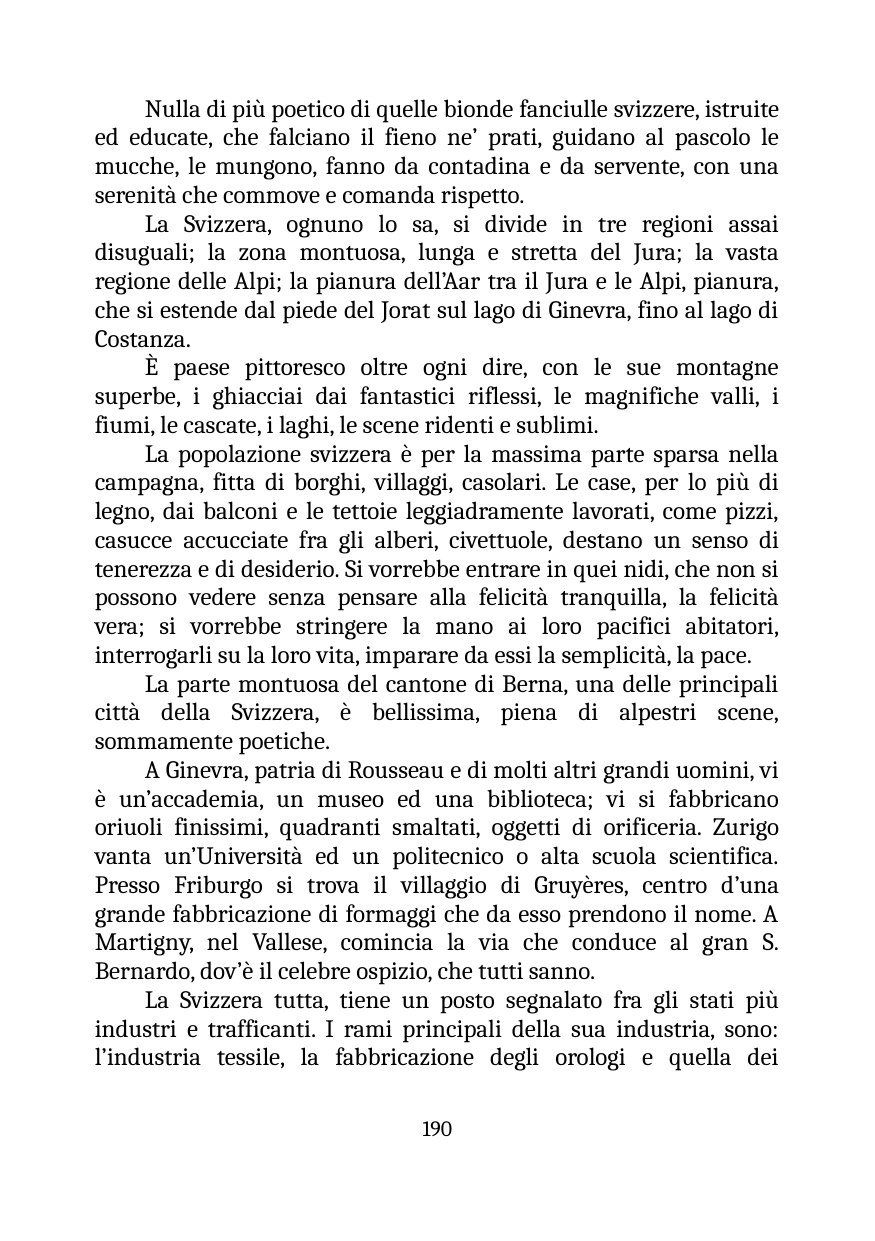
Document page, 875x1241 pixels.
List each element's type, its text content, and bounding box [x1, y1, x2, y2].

text La Svizzera, ognuno lo sa, si divide in tre regioni assai disuguali; la zona montuosa, lunga e stretta del Jura; la vasta regione delle Alpi; la pianura dell’Aar tra il Jura e le Alpi, pianura, che si estende dal piede del Jorat sul lago di Ginevra, fino al lago di Costanza. [94, 209, 779, 353]
text La Svizzera tutta, tiene un posto segnalato fra gli stati più industri e trafficanti. I rami principali della sua industria, sono: l’industria tessile, la fabbricazione degli orologi e quella dei [94, 986, 779, 1072]
text È paese pittoresco oltre ogni dire, con le sue montagne superbe, i ghiacciai dai fantastici riflessi, le magnifiche valli, i fiumi, le cascate, i laghi, le scene ridenti e sublimi. [94, 353, 779, 439]
text La popolazione svizzera è per la massima parte sparsa nella campagna, fitta di borghi, villaggi, casolari. Le case, per lo più di legno, dai balconi e le tettoie leggiadramente lavorati, come pizzi, casucce accucciate fra gli alberi, civettuole, destano un senso di tenerezza e di desiderio. Si vorrebbe entrare in quei nidi, che non si possono vedere senza pensare alla felicità tranquilla, la felicità vera; si vorrebbe stringere la mano ai loro pacifici abitatori, interrogarli su la loro vita, imparare da essi la semplicità, la pace. [94, 439, 779, 669]
text A Ginevra, patria di Rousseau e di molti altri grandi uomini, vi è un’accademia, un museo ed una biblioteca; vi si fabbricano oriuoli finissimi, quadranti smaltati, oggetti di orificeria. Zurigo vanta un’Università ed un politecnico o alta scuola scientifica. Presso Friburgo si trova il villaggio di Gruyères, centro d’una grande fabbricazione di formaggi che da esso prendono il nome. A Martigny, nel Vallese, comincia la via che conduce al gran S. Bernardo, dov’è il celebre ospizio, che tutti sanno. [94, 756, 779, 986]
text Nulla di più poetico di quelle bionde fanciulle svizzere, istruite ed educate, che falciano il fieno ne’ prati, guidano al pascolo le mucche, le mungono, fanno da contadina e da servente, con una serenità che commove e comanda rispetto. [94, 94, 779, 209]
text La parte montuosa del cantone di Berna, una delle principali città della Svizzera, è bellissima, piena di alpestri scene, sommamente poetiche. [94, 669, 779, 756]
